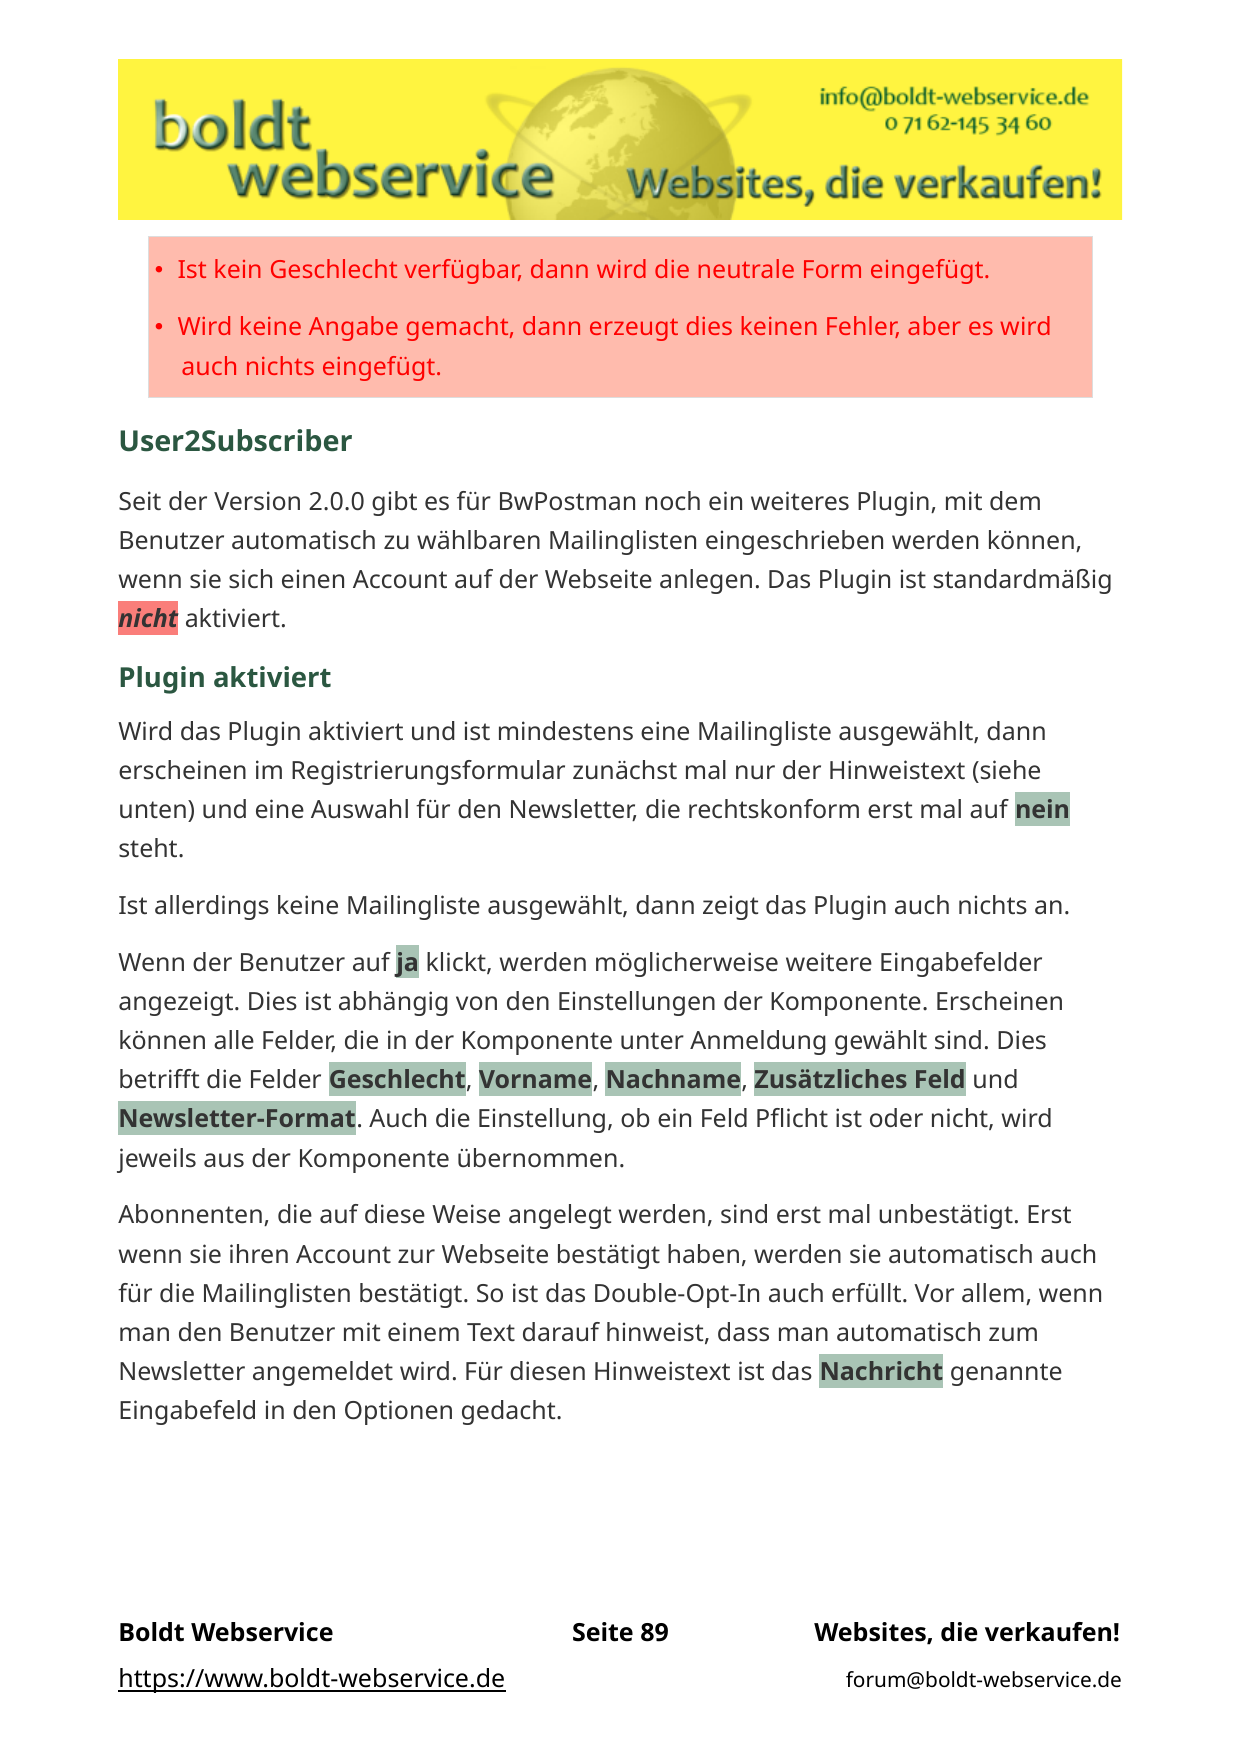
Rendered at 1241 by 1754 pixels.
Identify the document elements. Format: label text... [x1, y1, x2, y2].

picture [118, 59, 1123, 220]
text Abonnenten, die auf diese Weise angelegt werden, sind erst mal unbestätigt. Erst wenn sie ihren Account zur Webseite bestätigt haben, werden sie automatisch auch für die Mailinglisten bestätigt. So ist das Double-Opt-In auch erfüllt. Vor allem, wenn man den Benutzer mit einem Text darauf hinweist, dass man automatisch zum Newsletter angemeldet wird. Für diesen Hinweistext ist das Nachricht genannte Eingabefeld in den Optionen gedacht. [118, 1197, 1122, 1427]
text Ist allerdings keine Mailingliste ausgewählt, dann zeigt das Plugin auch nichts an. [118, 888, 1122, 922]
text Seit der Version 2.0.0 gibt es für BwPostman noch ein weiteres Plugin, mit dem Benutzer automatisch zu wählbaren Mailinglisten eingeschrieben werden können, wenn sie sich einen Account auf der Webseite anlegen. Das Plugin ist standardmäßig nicht aktiviert. [118, 484, 1122, 635]
text Wenn der Benutzer auf ja klickt, werden möglicherweise weitere Eingabefelder angezeigt. Dies ist abhängig von den Einstellungen der Komponente. Erscheinen können alle Felder, die in der Komponente unter Anmeldung gewählt sind. Dies betrifft die Felder Geschlecht, Vorname, Nachname, Zusätzliches Feld und Newsletter-Format. Auch die Einstellung, ob ein Feld Pflicht ist oder nicht, wird jeweils aus der Komponente übernommen. [118, 944, 1122, 1174]
subtitle Plugin aktiviert [118, 658, 1122, 696]
subtitle User2Subscriber [118, 421, 1122, 460]
list Ist kein Geschlecht verfügbar, dann wird die neutrale Form eingefügt. [149, 237, 1092, 286]
text Wird das Plugin aktiviert und ist mindestens eine Mailingliste ausgewählt, dann erscheinen im Registrierungsformular zunächst mal nur der Hinweistext (siehe unten) und eine Auswahl für den Newsletter, die rechtskonform erst mal auf nein steht. [118, 713, 1122, 865]
list Wird keine Angabe gemacht, dann erzeugt dies keinen Fehler, aber es wird auch nichts eingefügt. [149, 293, 1092, 397]
